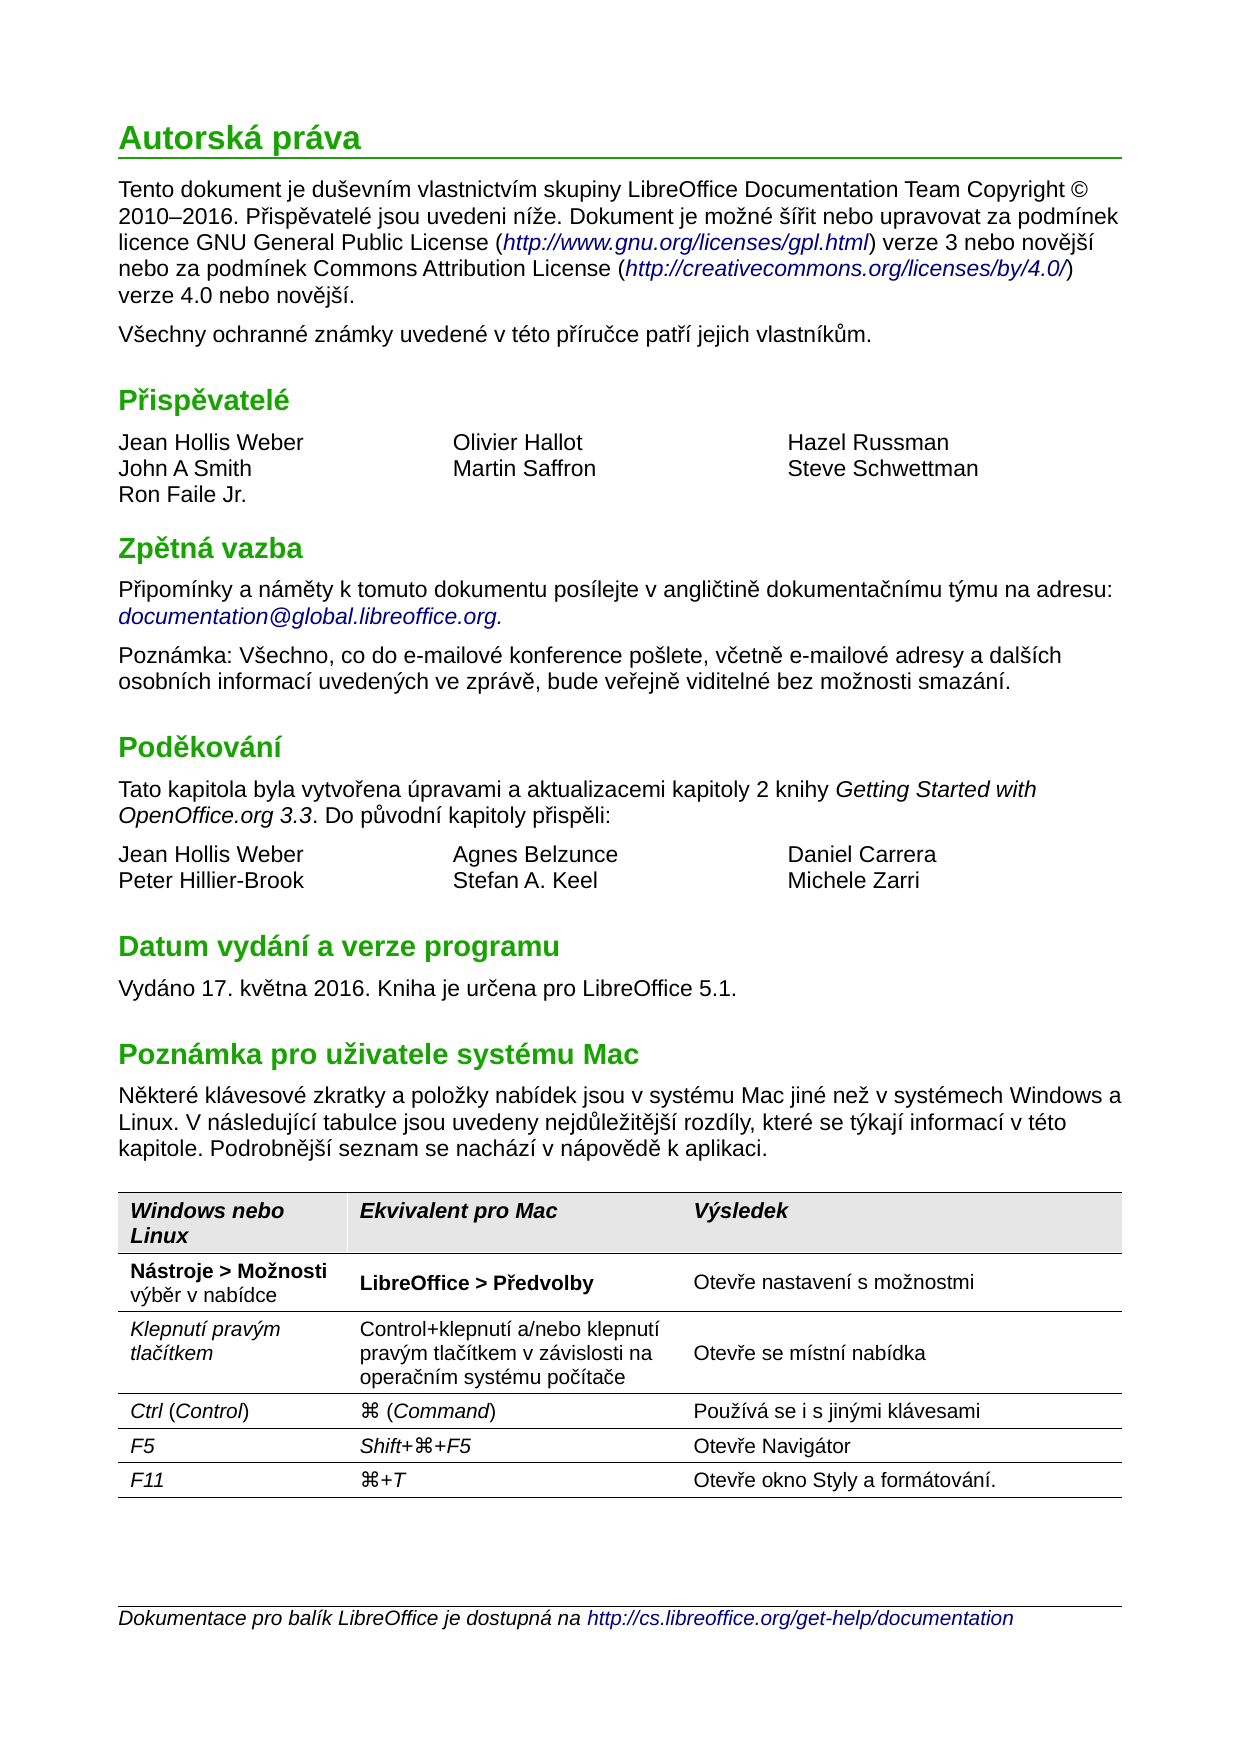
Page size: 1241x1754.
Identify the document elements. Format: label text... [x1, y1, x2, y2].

table_cell [453, 481, 787, 507]
text Tato kapitola byla vytvořena úpravami a aktualizacemi kapitoly 2 knihy Getting Started with OpenOffice.org 3.3. Do původní kapitoly přispěli: [118, 776, 1122, 828]
text Některé klávesové zkratky a položky nabídek jsou v systému Mac jiné než v systémech Windows a Linux. V následující tabulce jsou uvedeny nejdůležitější rozdíly, které se týkají informací v této kapitole. Podrobnější seznam se nachází v nápovědě k aplikaci. [118, 1082, 1122, 1161]
table_cell John A Smith [118, 455, 453, 481]
table_header Výsledek [681, 1193, 1122, 1252]
table_cell Steve Schwettman [788, 455, 1122, 481]
table_cell ⌘+T [348, 1463, 681, 1497]
table_cell ⌘ (Command) [348, 1394, 681, 1428]
table_header Daniel Carrera [788, 841, 1122, 867]
table_cell Martin Saffron [453, 455, 787, 481]
table_cell Ctrl (Control) [118, 1394, 347, 1428]
table_cell F5 [118, 1429, 347, 1462]
table_cell LibreOffice > Předvolby [348, 1254, 681, 1311]
text Všechny ochranné známky uvedené v této příručce patří jejich vlastníkům. [118, 321, 1122, 347]
table_cell Stefan A. Keel [453, 868, 787, 894]
text Připomínky a náměty k tomuto dokumentu posílejte v angličtině dokumentačnímu týmu na adresu: documentation@global.libreoffice.org. [118, 576, 1122, 629]
table_header Windows nebo Linux [118, 1193, 347, 1252]
text Poznámka: Všechno, co do e-mailové konference pošlete, včetně e-mailové adresy a dalších osobních informací uvedených ve zprávě, bude veřejně viditelné bez možnosti smazání. [118, 642, 1122, 694]
table_cell Michele Zarri [788, 868, 1122, 894]
table_cell Otevře se místní nabídka [681, 1312, 1122, 1393]
subtitle Zpětná vazba [118, 531, 1122, 565]
table_cell F11 [118, 1463, 347, 1497]
table_cell [788, 481, 1122, 507]
subtitle Autorská práva [118, 118, 1122, 157]
table_cell Nástroje > Možnosti výběr v nabídce [118, 1254, 347, 1311]
table_cell Používá se i s jinými klávesami [681, 1394, 1122, 1428]
table_cell Otevře okno Styly a formátování. [681, 1463, 1122, 1497]
table_header Jean Hollis Weber [118, 429, 453, 455]
table_cell Control+klepnutí a/nebo klepnutí pravým tlačítkem v závislosti na operačním systému počítače [348, 1312, 681, 1393]
table_header Ekvivalent pro Mac [348, 1193, 681, 1252]
subtitle Poznámka pro uživatele systému Mac [118, 1037, 1122, 1071]
table_header Jean Hollis Weber [118, 841, 453, 867]
table_cell Otevře Navigátor [681, 1429, 1122, 1462]
table_cell Ron Faile Jr. [118, 481, 453, 507]
subtitle Přispěvatelé [118, 383, 1122, 417]
text Vydáno 17. května 2016. Kniha je určena pro LibreOffice 5.1. [118, 974, 1122, 1001]
subtitle Poděkování [118, 731, 1122, 764]
table_cell Peter Hillier-Brook [118, 868, 453, 894]
table_cell Otevře nastavení s možnostmi [681, 1254, 1122, 1311]
table_header Agnes Belzunce [453, 841, 787, 867]
table_header Olivier Hallot [453, 429, 787, 455]
table_header Hazel Russman [788, 429, 1122, 455]
subtitle Datum vydání a verze programu [118, 929, 1122, 963]
text Tento dokument je duševním vlastnictvím skupiny LibreOffice Documentation Team Copyright © 2010–2016. Přispěvatelé jsou uvedeni níže. Dokument je možné šířit nebo upravovat za podmínek licence GNU General Public License (http://www.gnu.org/licenses/gpl.html) verze 3 nebo novější nebo za podmínek Commons Attribution License (http://creativecommons.org/licenses/by/4.0/) verze 4.0 nebo novější. [118, 176, 1122, 308]
table_cell Klepnutí pravým tlačítkem [118, 1312, 347, 1393]
table_cell Shift+⌘+F5 [348, 1429, 681, 1462]
